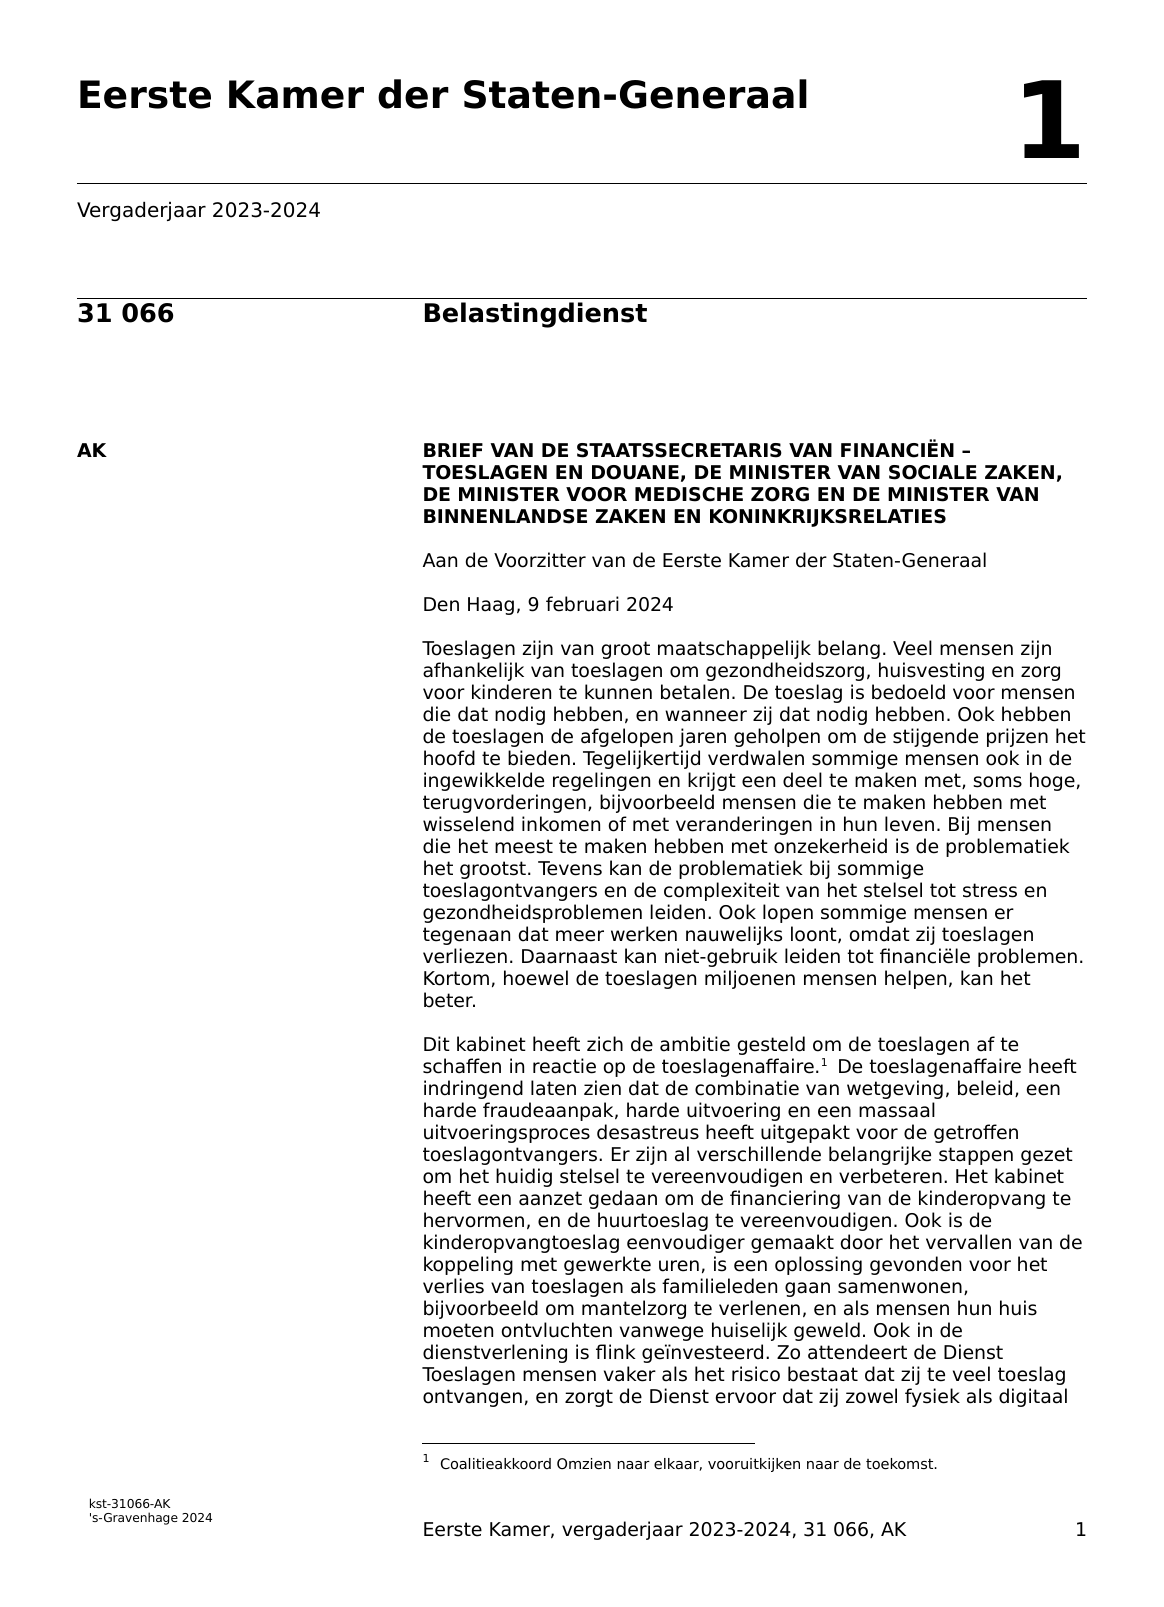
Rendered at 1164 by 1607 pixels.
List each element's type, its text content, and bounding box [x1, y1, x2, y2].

subtitle 31 066 Belastingdienst [77, 299, 1087, 329]
table_header 1 [886, 59, 1087, 183]
table_header Eerste Kamer der Staten-Generaal [77, 59, 886, 183]
table_cell Vergaderjaar 2023-2024 [77, 184, 1087, 298]
text kst-31066-AK [88, 1497, 323, 1511]
text Toeslagen zijn van groot maatschappelijk belang. Veel mensen zijn afhankelijk van toeslagen om gezondheidszorg, huisvesting en zorg voor kinderen te kunnen betalen. De toeslag is bedoeld voor mensen die dat nodig hebben, en wanneer zij dat nodig hebben. Ook hebben de toeslagen de afgelopen jaren geholpen om de stijgende prijzen het hoofd te bieden. Tegelijkertijd verdwalen sommige mensen ook in de ingewikkelde regelingen en krijgt een deel te maken met, soms hoge, terugvorderingen, bijvoorbeeld mensen die te maken hebben met wisselend inkomen of met veranderingen in hun leven. Bij mensen die het meest te maken hebben met onzekerheid is de problematiek het grootst. Tevens kan de problematiek bij sommige toeslagontvangers en de complexiteit van het stelsel tot stress en gezondheidsproblemen leiden. Ook lopen sommige mensen er tegenaan dat meer werken nauwelijks loont, omdat zij toeslagen verliezen. Daarnaast kan niet-gebruik leiden tot financiële problemen. Kortom, hoewel de toeslagen miljoenen mensen helpen, kan het beter. [422, 638, 1087, 1012]
subtitle AK BRIEF VAN DE STAATSSECRETARIS VAN FINANCIËN – TOESLAGEN EN DOUANE, DE MINISTER VAN SOCIALE ZAKEN, DE MINISTER VOOR MEDISCHE ZORG EN DE MINISTER VAN BINNENLANDSE ZAKEN EN KONINKRIJKSRELATIES [77, 440, 1087, 528]
text Den Haag, 9 februari 2024 [422, 594, 1087, 616]
text Aan de Voorzitter van de Eerste Kamer der Staten-Generaal [422, 550, 1087, 572]
text Coalitieakkoord Omzien naar elkaar, vooruitkijken naar de toekomst. [422, 1452, 1087, 1474]
text Dit kabinet heeft zich de ambitie gesteld om de toeslagen af te schaffen in reactie op de toeslagenaffaire. De toeslagenaffaire heeft indringend laten zien dat de combinatie van wetgeving, beleid, een harde fraudeaanpak, harde uitvoering en een massaal uitvoeringsproces desastreus heeft uitgepakt voor de getroffen toeslagontvangers. Er zijn al verschillende belangrijke stappen gezet om het huidig stelsel te vereenvoudigen en verbeteren. Het kabinet heeft een aanzet gedaan om de financiering van de kinderopvang te hervormen, en de huurtoeslag te vereenvoudigen. Ook is de kinderopvangtoeslag eenvoudiger gemaakt door het vervallen van de koppeling met gewerkte uren, is een oplossing gevonden voor het verlies van toeslagen als familieleden gaan samenwonen, bijvoorbeeld om mantelzorg te verlenen, en als mensen hun huis moeten ontvluchten vanwege huiselijk geweld. Ook in de dienstverlening is flink geïnvesteerd. Zo attendeert de Dienst Toeslagen mensen vaker als het risico bestaat dat zij te veel toeslag ontvangen, en zorgt de Dienst ervoor dat zij zowel fysiek als digitaal [422, 1034, 1087, 1408]
text 's-Gravenhage 2024 [88, 1511, 323, 1525]
